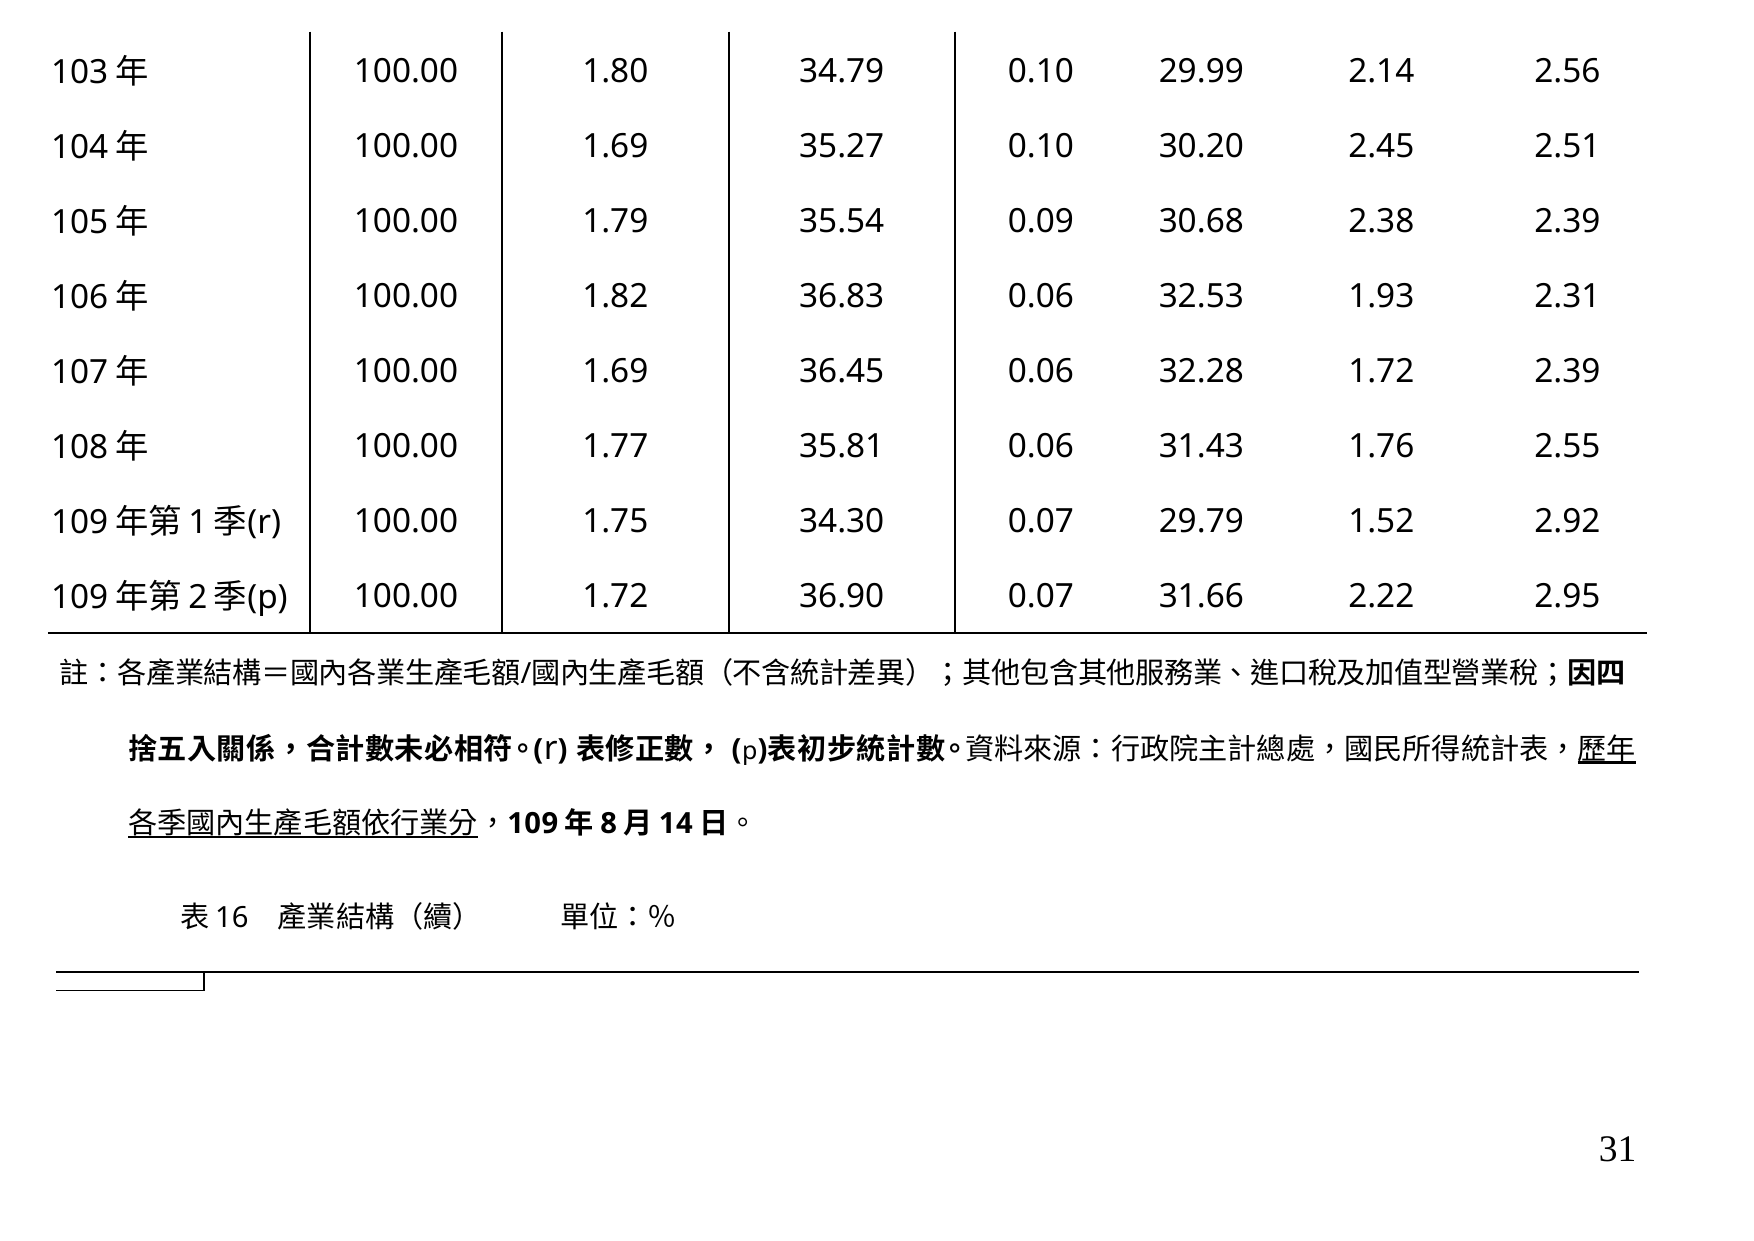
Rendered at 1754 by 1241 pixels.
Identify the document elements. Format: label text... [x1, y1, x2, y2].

table_cell 2.56 [1487, 32, 1647, 107]
table_cell 34.30 [730, 482, 954, 557]
table_cell 104年 [48, 107, 309, 182]
table_cell 107年 [48, 332, 309, 407]
table_cell 0.06 [956, 257, 1127, 332]
table_cell 2.95 [1487, 557, 1647, 632]
table_cell 2.39 [1487, 332, 1647, 407]
table_cell 35.54 [730, 182, 954, 257]
table_cell 36.90 [730, 557, 954, 632]
table_cell 100.00 [311, 257, 501, 332]
table_cell 31.66 [1127, 557, 1275, 632]
table_cell 1.80 [503, 32, 728, 107]
table_cell 30.68 [1127, 182, 1275, 257]
table_cell 2.51 [1487, 107, 1647, 182]
table_cell 29.79 [1127, 482, 1275, 557]
table_cell 0.07 [956, 557, 1127, 632]
table_cell 31.43 [1127, 407, 1275, 482]
table_cell 1.82 [503, 257, 728, 332]
table_cell 1.76 [1275, 407, 1487, 482]
table_cell 1.72 [503, 557, 728, 632]
table_cell 109年第2季(p) [48, 557, 309, 632]
table_cell 100.00 [311, 182, 501, 257]
table_cell 100.00 [311, 32, 501, 107]
table_header [56, 973, 203, 990]
table_cell 1.75 [503, 482, 728, 557]
table_cell 106年 [48, 257, 309, 332]
table_cell 100.00 [311, 557, 501, 632]
table_cell 100.00 [311, 407, 501, 482]
subtitle 表16 產業結構（續） 單位：％ [58, 877, 1636, 952]
table_cell 0.07 [956, 482, 1127, 557]
table_cell 34.79 [730, 32, 954, 107]
table_cell 0.10 [956, 107, 1127, 182]
table_cell 2.14 [1275, 32, 1487, 107]
table_cell 29.99 [1127, 32, 1275, 107]
table_cell 2.38 [1275, 182, 1487, 257]
table_cell 1.69 [503, 332, 728, 407]
table_cell 108年 [48, 407, 309, 482]
table_cell 35.27 [730, 107, 954, 182]
table_cell 32.28 [1127, 332, 1275, 407]
table_cell 1.69 [503, 107, 728, 182]
table_cell 103年 [48, 32, 309, 107]
table_header [205, 973, 314, 990]
table_cell 100.00 [311, 482, 501, 557]
table_cell 30.20 [1127, 107, 1275, 182]
table_cell 1.72 [1275, 332, 1487, 407]
table_cell 0.06 [956, 332, 1127, 407]
table_cell 0.10 [956, 32, 1127, 107]
table_header [314, 973, 1639, 990]
table_cell 36.45 [730, 332, 954, 407]
table_cell 2.31 [1487, 257, 1647, 332]
table_cell 1.93 [1275, 257, 1487, 332]
table_cell 2.55 [1487, 407, 1647, 482]
table_cell 36.83 [730, 257, 954, 332]
table_cell 109年第1季(r) [48, 482, 309, 557]
table_cell 100.00 [311, 107, 501, 182]
table_cell 2.45 [1275, 107, 1487, 182]
text 註：各產業結構＝國內各業生產毛額/國內生產毛額（不含統計差異）；其他包含其他服務業、進口稅及加值型營業稅；因四捨五入關係，合計數未必相符。(r) 表修正數， (p)表初步統計數。資料來源：行政院主計總處，國民所得統計表，歷年各季國內生產毛額依行業分，109年8月14日。 [59, 634, 1636, 859]
table_cell 2.39 [1487, 182, 1647, 257]
table_cell 0.09 [956, 182, 1127, 257]
table_cell 105年 [48, 182, 309, 257]
table_cell 32.53 [1127, 257, 1275, 332]
table_cell 1.79 [503, 182, 728, 257]
table_cell 100.00 [311, 332, 501, 407]
table_cell 1.52 [1275, 482, 1487, 557]
table_cell 2.92 [1487, 482, 1647, 557]
table_cell 35.81 [730, 407, 954, 482]
table_cell 2.22 [1275, 557, 1487, 632]
table_cell 0.06 [956, 407, 1127, 482]
table_cell 1.77 [503, 407, 728, 482]
